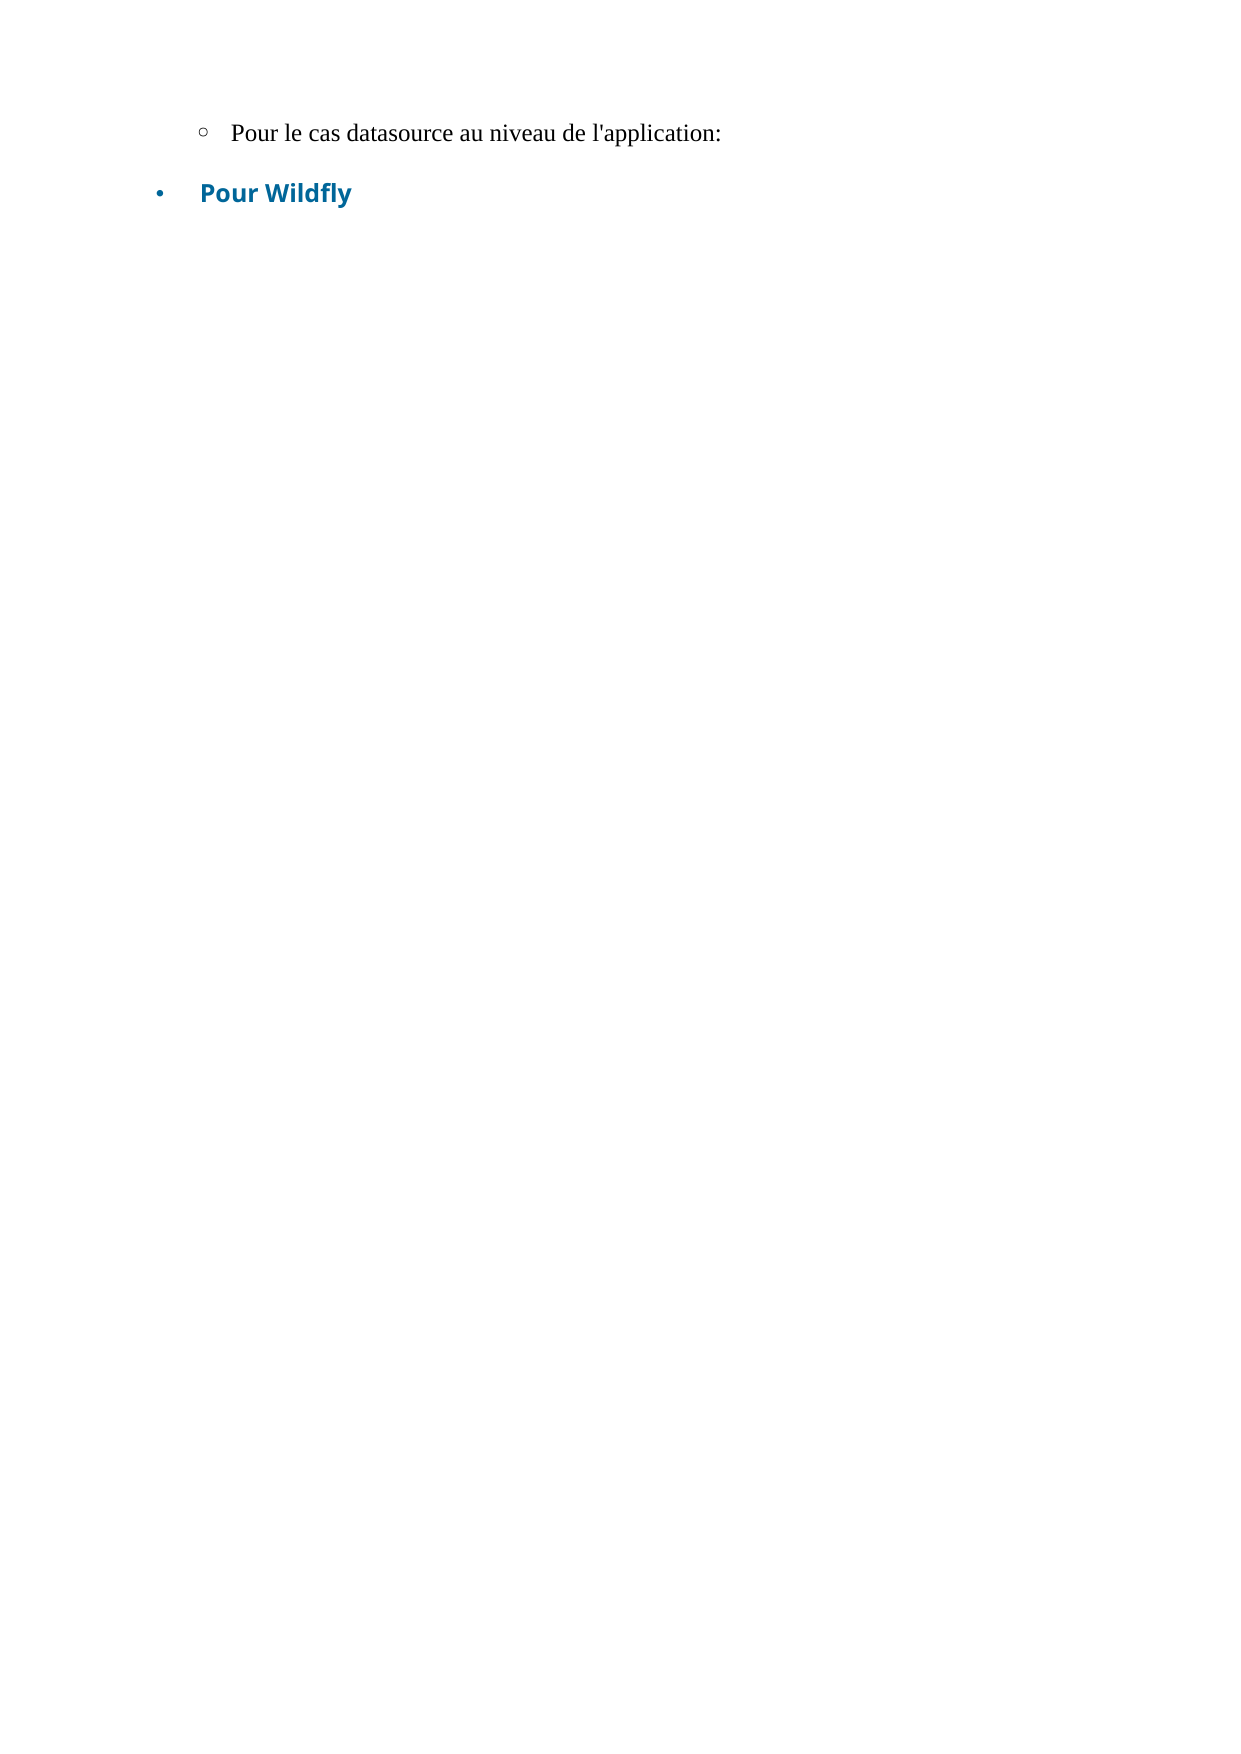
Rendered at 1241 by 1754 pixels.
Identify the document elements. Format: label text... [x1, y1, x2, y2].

list Pour le cas datasource au niveau de l'application: [193, 118, 1122, 147]
list Pour Wildfly [156, 176, 1122, 210]
